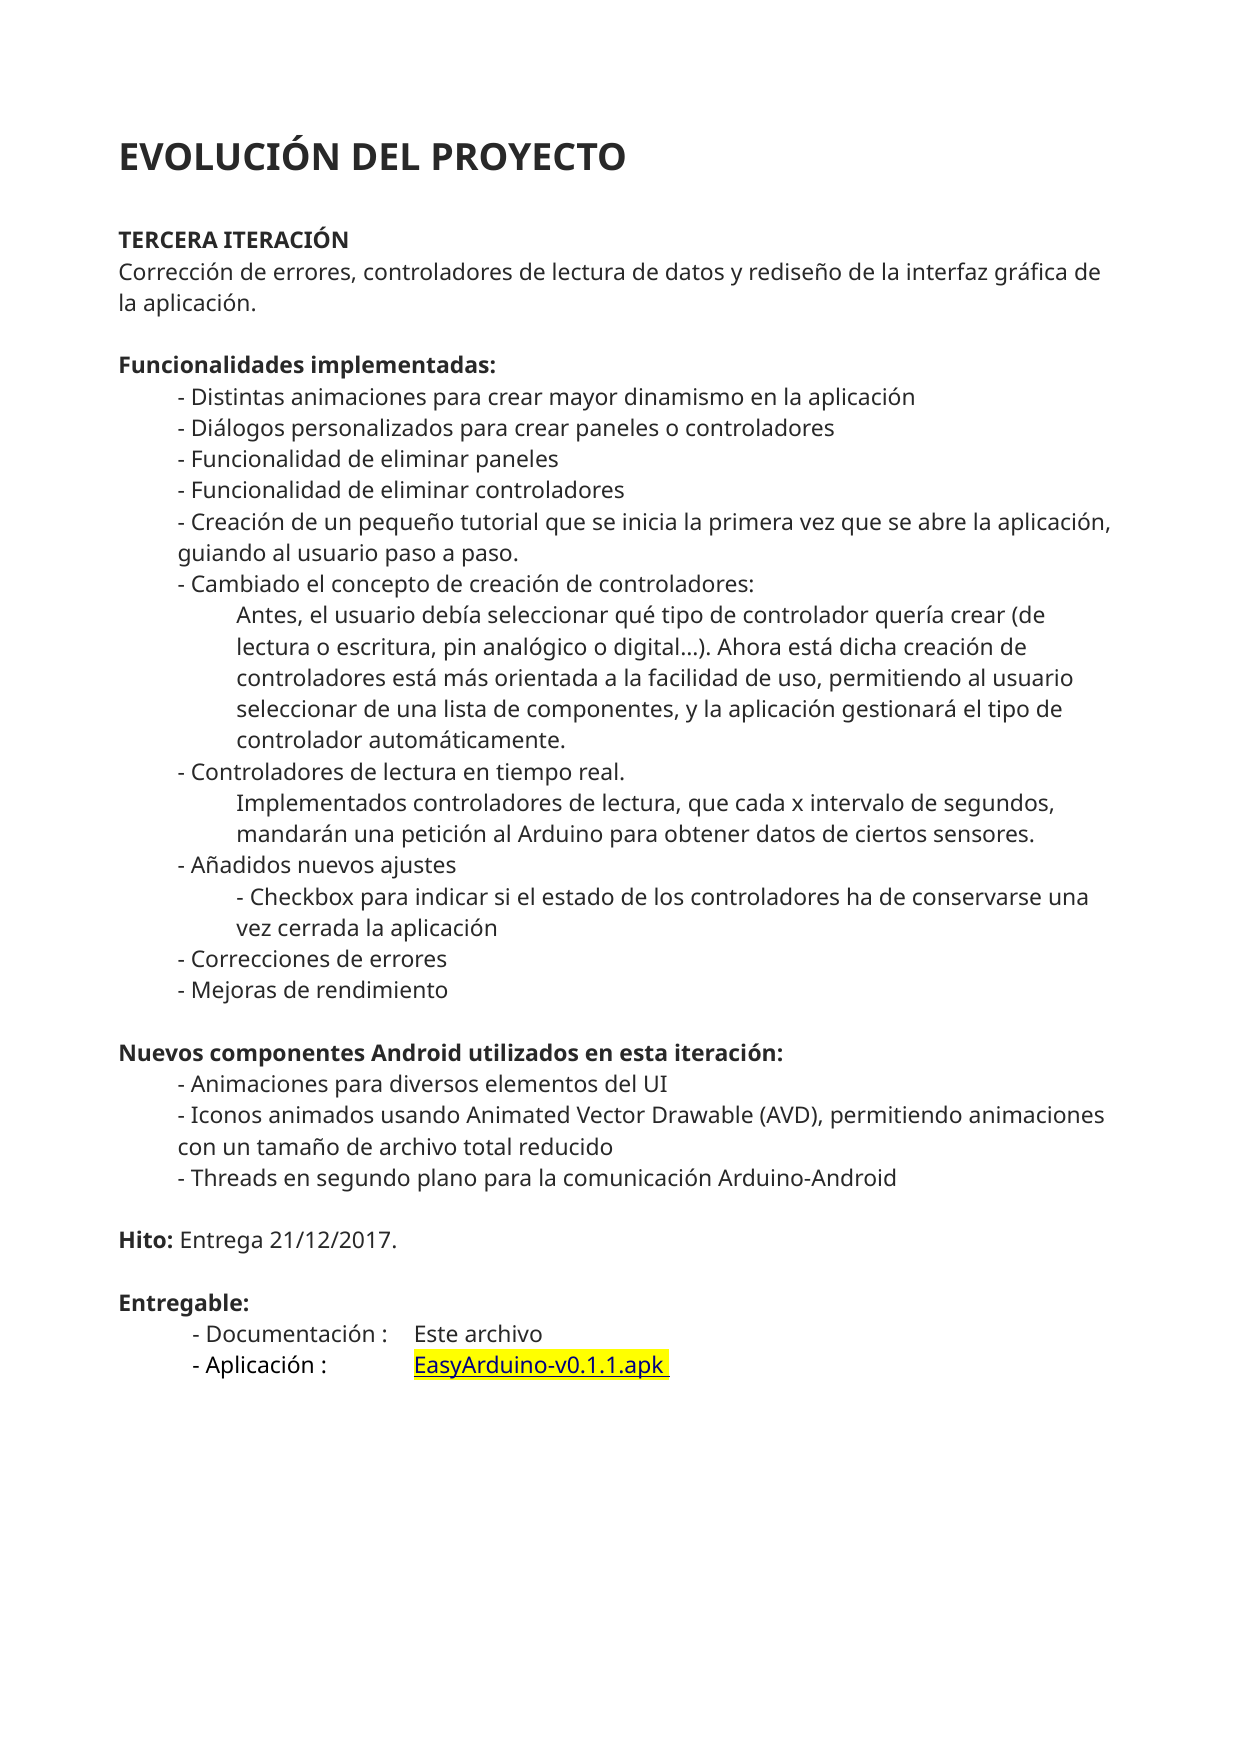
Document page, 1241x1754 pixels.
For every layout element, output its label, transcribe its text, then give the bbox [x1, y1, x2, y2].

text - Distintas animaciones para crear mayor dinamismo en la aplicación [177, 380, 1122, 412]
text Antes, el usuario debía seleccionar qué tipo de controlador quería crear (de lectura o escritura, pin analógico o digital…). Ahora está dicha creación de controladores está más orientada a la facilidad de uso, permitiendo al usuario seleccionar de una lista de componentes, y la aplicación gestionará el tipo de controlador automáticamente. [236, 599, 1122, 755]
text Nuevos componentes Android utilizados en esta iteración: [118, 1037, 1122, 1068]
text Corrección de errores, controladores de lectura de datos y rediseño de la interfaz gráfica de la aplicación. [118, 255, 1122, 318]
text - Controladores de lectura en tiempo real. [177, 755, 1122, 787]
text - Funcionalidad de eliminar controladores [177, 474, 1122, 505]
text - Añadidos nuevos ajustes [177, 849, 1122, 880]
text Funcionalidades implementadas: [118, 349, 1122, 380]
text - Diálogos personalizados para crear paneles o controladores [177, 412, 1122, 443]
text - Documentación : Este archivo [118, 1318, 1122, 1349]
text - Aplicación : EasyArduino-v0.1.1.apk [118, 1349, 1122, 1380]
text - Animaciones para diversos elementos del UI [177, 1068, 1122, 1099]
text - Iconos animados usando Animated Vector Drawable (AVD), permitiendo animaciones con un tamaño de archivo total reducido [177, 1099, 1122, 1162]
text TERCERA ITERACIÓN [118, 224, 1122, 255]
text Implementados controladores de lectura, que cada x intervalo de segundos, mandarán una petición al Arduino para obtener datos de ciertos sensores. [236, 787, 1122, 849]
text - Cambiado el concepto de creación de controladores: [177, 568, 1122, 599]
text - Correcciones de errores [177, 943, 1122, 974]
text Entregable: [118, 1287, 1122, 1318]
text - Funcionalidad de eliminar paneles [177, 443, 1122, 474]
text - Mejoras de rendimiento [177, 974, 1122, 1005]
text - Threads en segundo plano para la comunicación Arduino-Android [177, 1162, 1122, 1193]
text - Creación de un pequeño tutorial que se inicia la primera vez que se abre la aplicación, guiando al usuario paso a paso. [177, 505, 1122, 568]
text Hito: Entrega 21/12/2017. [118, 1224, 1122, 1255]
text - Checkbox para indicar si el estado de los controladores ha de conservarse una vez cerrada la aplicación [236, 880, 1122, 943]
text EVOLUCIÓN DEL PROYECTO [118, 130, 1122, 181]
